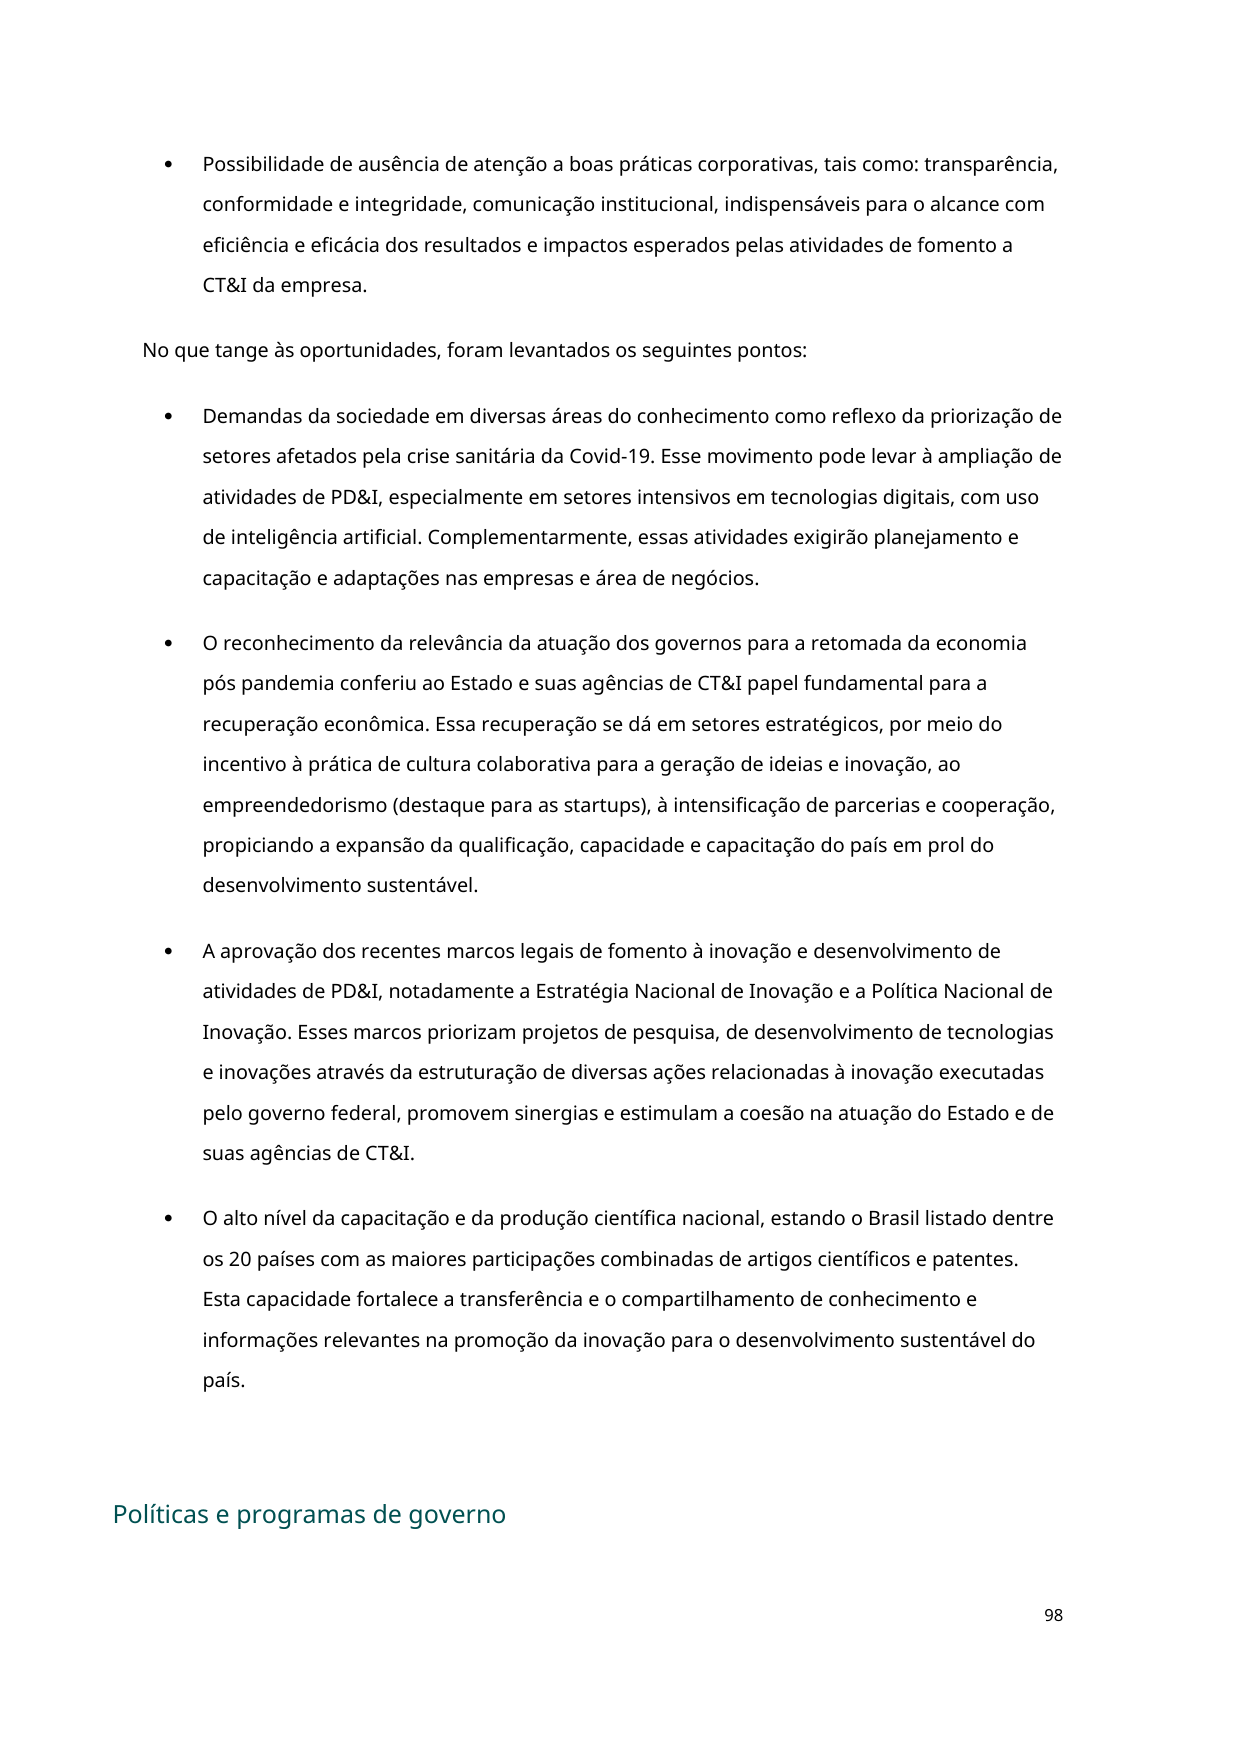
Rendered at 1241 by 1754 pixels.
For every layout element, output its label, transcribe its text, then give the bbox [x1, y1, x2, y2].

list O alto nível da capacitação e da produção científica nacional, estando o Brasil listado dentre os 20 países com as maiores participações combinadas de artigos científicos e patentes. Esta capacidade fortalece a transferência e o compartilhamento de conhecimento e informações relevantes na promoção da inovação para o desenvolvimento sustentável do país. [165, 1204, 1063, 1393]
list Possibilidade de ausência de atenção a boas práticas corporativas, tais como: transparência, conformidade e integridade, comunicação institucional, indispensáveis para o alcance com eficiência e eficácia dos resultados e impactos esperados pelas atividades de fomento a CT&I da empresa. [165, 150, 1063, 298]
text No que tange às oportunidades, foram levantados os seguintes pontos: [142, 337, 1063, 364]
list O reconhecimento da relevância da atuação dos governos para a retomada da economia pós pandemia conferiu ao Estado e suas agências de CT&I papel fundamental para a recuperação econômica. Essa recuperação se dá em setores estratégicos, por meio do incentivo à prática de cultura colaborativa para a geração de ideias e inovação, ao empreendedorismo (destaque para as startups), à intensificação de parcerias e cooperação, propiciando a expansão da qualificação, capacidade e capacitação do país em prol do desenvolvimento sustentável. [165, 629, 1063, 899]
list A aprovação dos recentes marcos legais de fomento à inovação e desenvolvimento de atividades de PD&I, notadamente a Estratégia Nacional de Inovação e a Política Nacional de Inovação. Esses marcos priorizam projetos de pesquisa, de desenvolvimento de tecnologias e inovações através da estruturação de diversas ações relacionadas à inovação executadas pelo governo federal, promovem sinergias e estimulam a coesão na atuação do Estado e de suas agências de CT&I. [165, 937, 1063, 1166]
list Demandas da sociedade em diversas áreas do conhecimento como reflexo da priorização de setores afetados pela crise sanitária da Covid-19. Esse movimento pode levar à ampliação de atividades de PD&I, especialmente em setores intensivos em tecnologias digitais, com uso de inteligência artificial. Complementarmente, essas atividades exigirão planejamento e capacitação e adaptações nas empresas e área de negócios. [165, 402, 1063, 591]
text Políticas e programas de governo [112, 1497, 1063, 1531]
